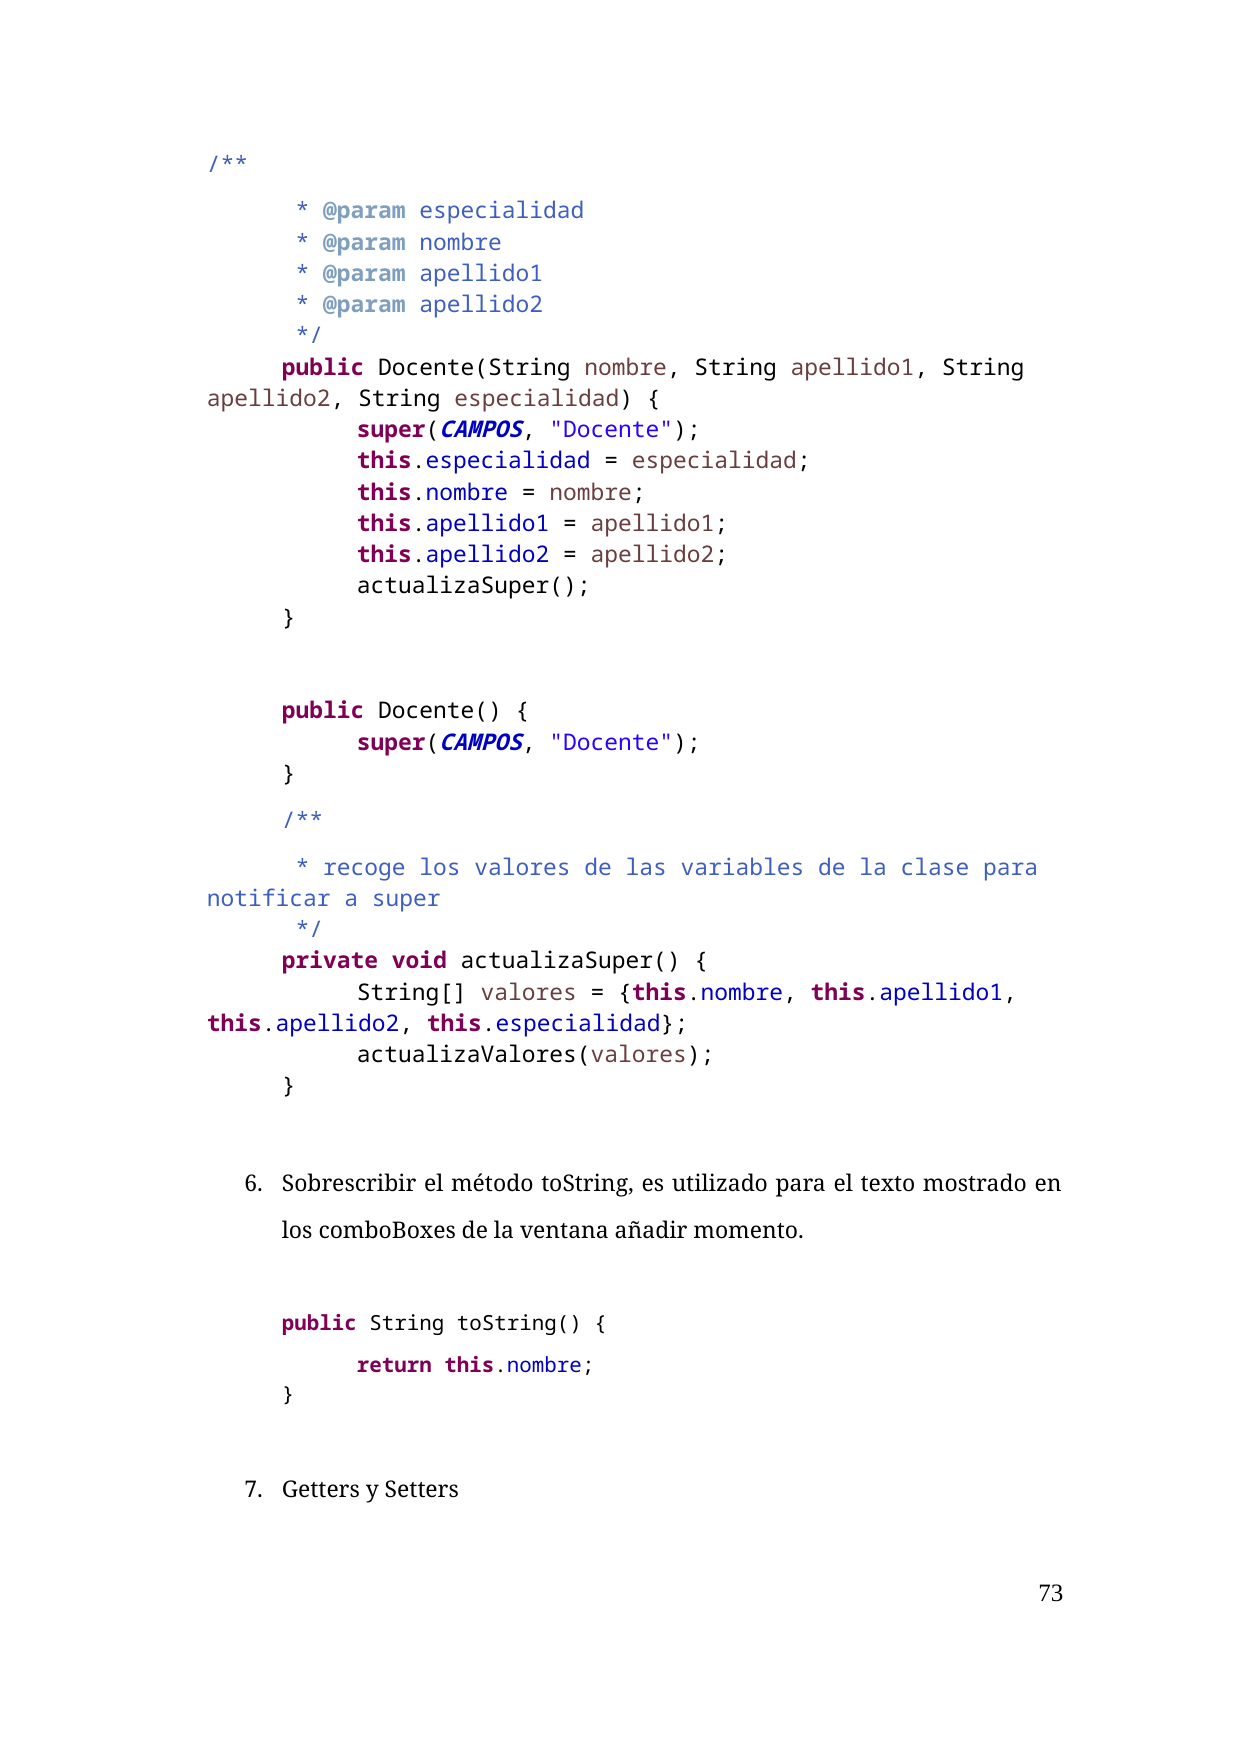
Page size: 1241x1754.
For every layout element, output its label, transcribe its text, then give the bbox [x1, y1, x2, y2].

text * @param especialidad [207, 194, 1063, 226]
text this.nombre = nombre; [207, 476, 1063, 507]
text } [207, 757, 1063, 788]
text * @param nombre [207, 226, 1063, 257]
text private void actualizaSuper() { [207, 944, 1063, 976]
text } [207, 1379, 1063, 1407]
text actualizaValores(valores); [207, 1038, 1063, 1069]
text } [207, 1069, 1063, 1101]
text */ [207, 913, 1063, 944]
text * @param apellido1 [207, 257, 1063, 288]
text super(CAMPOS, "Docente"); [207, 413, 1063, 444]
text super(CAMPOS, "Docente"); [207, 726, 1063, 757]
text this.apellido1 = apellido1; [207, 507, 1063, 538]
text public Docente(String nombre, String apellido1, String apellido2, String especialidad) { [207, 351, 1063, 413]
text actualizaSuper(); [207, 569, 1063, 601]
text * @param apellido2 [207, 288, 1063, 319]
list Getters y Setters [244, 1473, 1063, 1504]
text this.apellido2 = apellido2; [207, 538, 1063, 569]
text /** [207, 148, 1063, 179]
text String[] valores = {this.nombre, this.apellido1, this.apellido2, this.especialidad}; [207, 976, 1063, 1038]
text * recoge los valores de las variables de la clase para notificar a super [207, 851, 1063, 913]
text this.especialidad = especialidad; [207, 444, 1063, 476]
text public Docente() { [207, 694, 1063, 726]
text */ [207, 319, 1063, 351]
text return this.nombre; [207, 1351, 1063, 1379]
text /** [207, 804, 1063, 835]
text } [207, 601, 1063, 632]
list Sobrescribir el método toString, es utilizado para el texto mostrado en los comboBoxes de la ventana añadir momento. [244, 1167, 1063, 1246]
text public String toString() { [207, 1308, 1063, 1336]
